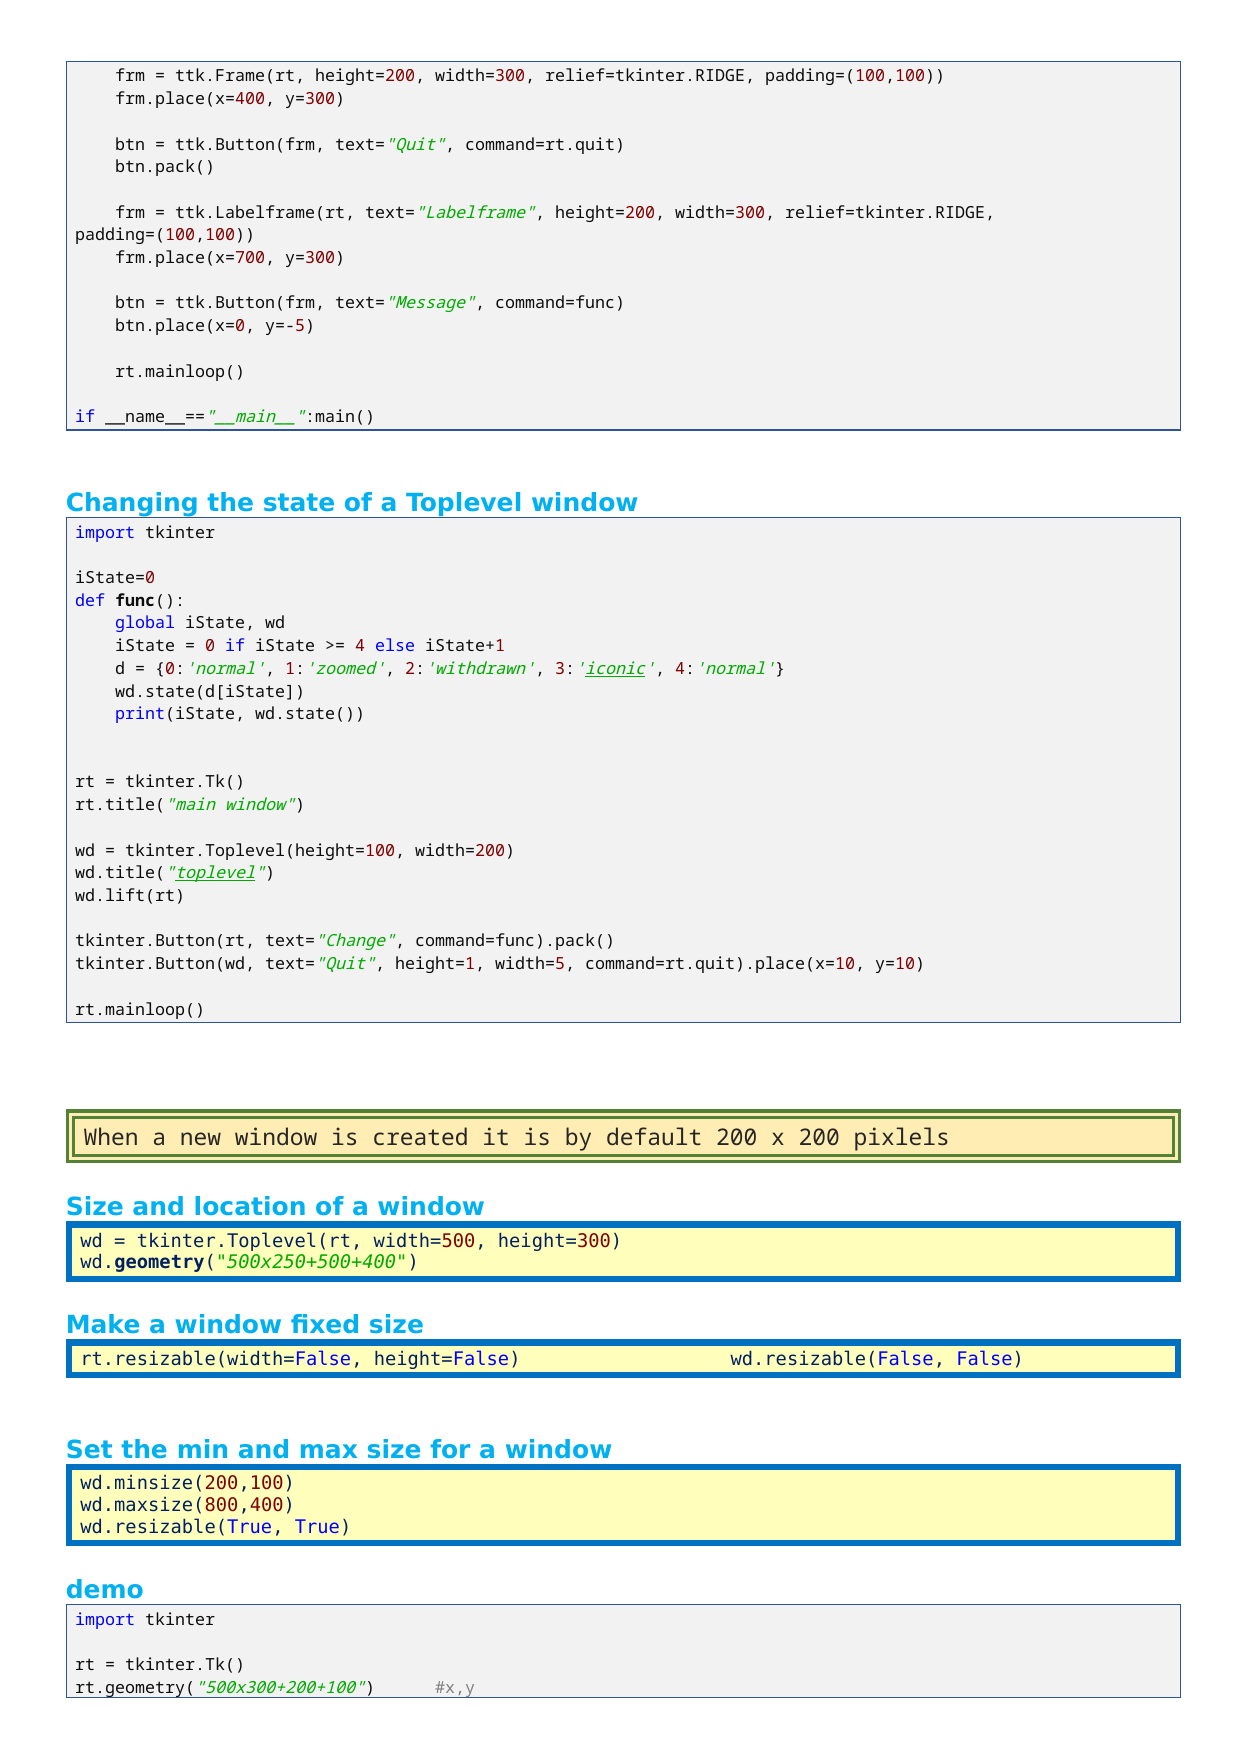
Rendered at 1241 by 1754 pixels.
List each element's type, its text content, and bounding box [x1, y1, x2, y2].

title Set the min and max size for a window [66, 1435, 1181, 1464]
text rt.resizable(width=False, height=False) wd.resizable(False, False) [72, 1346, 1175, 1372]
text btn = ttk.Button(frm, text="Quit", command=rt.quit) [67, 129, 1180, 152]
text rt.mainloop() [67, 994, 1180, 1022]
text When a new window is created it is by default 200 x 200 pixlels [69, 1113, 1178, 1160]
text import tkinter [67, 1605, 1180, 1627]
text wd = tkinter.Toplevel(rt, width=500, height=300) [72, 1228, 1175, 1243]
text if __name__=="__main__":main() [67, 402, 1180, 429]
text frm = ttk.Frame(rt, height=200, width=300, relief=tkinter.RIDGE, padding=(100,100)) [67, 62, 1180, 84]
text iState = 0 if iState >= 4 else iState+1 [67, 631, 1180, 653]
text tkinter.Button(wd, text="Quit", height=1, width=5, command=rt.quit).place(x=10, y=10) [67, 949, 1180, 971]
text rt.mainloop() [67, 356, 1180, 379]
text rt = tkinter.Tk() [67, 767, 1180, 790]
text wd.minsize(200,100) [72, 1470, 1175, 1486]
text btn.pack() [67, 152, 1180, 174]
text wd = tkinter.Toplevel(height=100, width=200) [67, 835, 1180, 858]
text rt.geometry("500x300+200+100") #x,y [67, 1672, 1180, 1697]
text print(iState, wd.state()) [67, 699, 1180, 722]
text btn.place(x=0, y=-5) [67, 311, 1180, 333]
text def func(): [67, 585, 1180, 608]
text wd.state(d[iState]) [67, 676, 1180, 699]
title Make a window fixed size [66, 1310, 1181, 1339]
text iState=0 [67, 563, 1180, 585]
text wd.maxsize(800,400) [72, 1486, 1175, 1508]
title Size and location of a window [66, 1192, 1181, 1221]
text import tkinter [67, 518, 1180, 540]
text rt = tkinter.Tk() [67, 1649, 1180, 1672]
text wd.geometry("500x250+500+400") [72, 1243, 1175, 1276]
title demo [66, 1575, 1181, 1604]
text frm.place(x=700, y=300) [67, 243, 1180, 265]
text frm.place(x=400, y=300) [67, 84, 1180, 106]
text rt.title("main window") [67, 790, 1180, 812]
text d = {0:'normal', 1:'zoomed', 2:'withdrawn', 3:'iconic', 4:'normal'} [67, 653, 1180, 676]
text tkinter.Button(rt, text="Change", command=func).pack() [67, 926, 1180, 949]
text wd.lift(rt) [67, 881, 1180, 903]
title Changing the state of a Toplevel window [66, 488, 1181, 517]
text wd.resizable(True, True) [72, 1508, 1175, 1540]
text wd.title("toplevel") [67, 858, 1180, 881]
text btn = ttk.Button(frm, text="Message", command=func) [67, 288, 1180, 311]
text frm = ttk.Labelframe(rt, text="Labelframe", height=200, width=300, relief=tkinter.RIDGE, padding=(100,100)) [67, 197, 1180, 243]
text global iState, wd [67, 608, 1180, 631]
